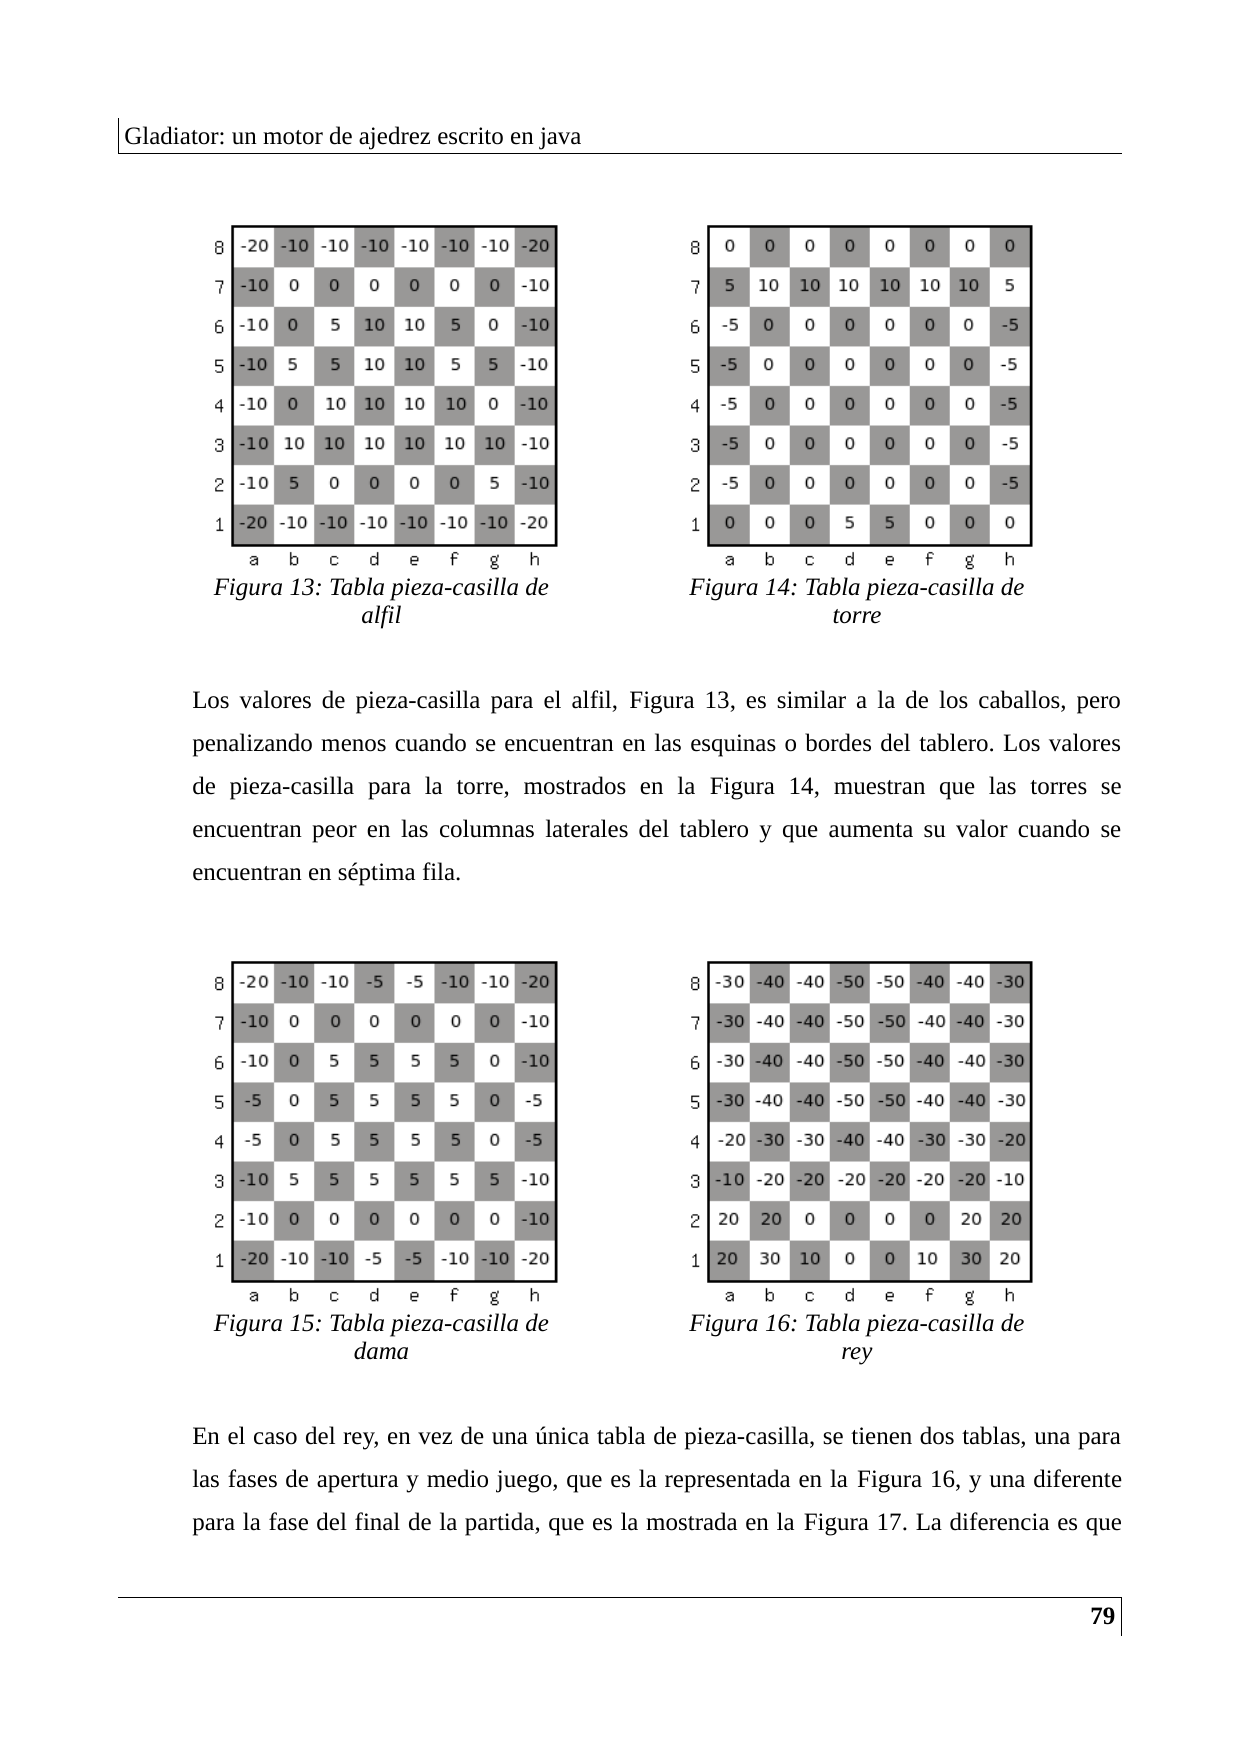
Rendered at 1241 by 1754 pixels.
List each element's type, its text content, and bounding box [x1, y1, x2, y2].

text Figura 15: Tabla pieza-casilla de dama [207, 1308, 558, 1365]
picture [206, 224, 559, 572]
picture [682, 224, 1034, 572]
text Figura 14: Tabla pieza-casilla de torre [682, 572, 1033, 629]
picture [682, 960, 1034, 1308]
text Figura 16: Tabla pieza-casilla de rey [682, 1308, 1033, 1365]
text Los valores de pieza-casilla para el alfil, Figura 13, es similar a la de los caballos, pero penalizando menos cuando se encuentran en las esquinas o bordes del tablero. Los valores de pieza-casilla para la torre, mostrados en la Figura 14, muestran que las torres se encuentran peor en las columnas laterales del tablero y que aumenta su valor cuando se encuentran en séptima fila. [192, 182, 1122, 886]
picture [206, 960, 559, 1308]
text En el caso del rey, en vez de una única tabla de pieza-casilla, se tienen dos tablas, una para las fases de apertura y medio juego, que es la representada en la Figura 16, y una diferente para la fase del final de la partida, que es la mostrada en la Figura 17. La diferencia es que [192, 918, 1122, 1536]
text Figura 13: Tabla pieza-casilla de alfil [207, 572, 558, 629]
